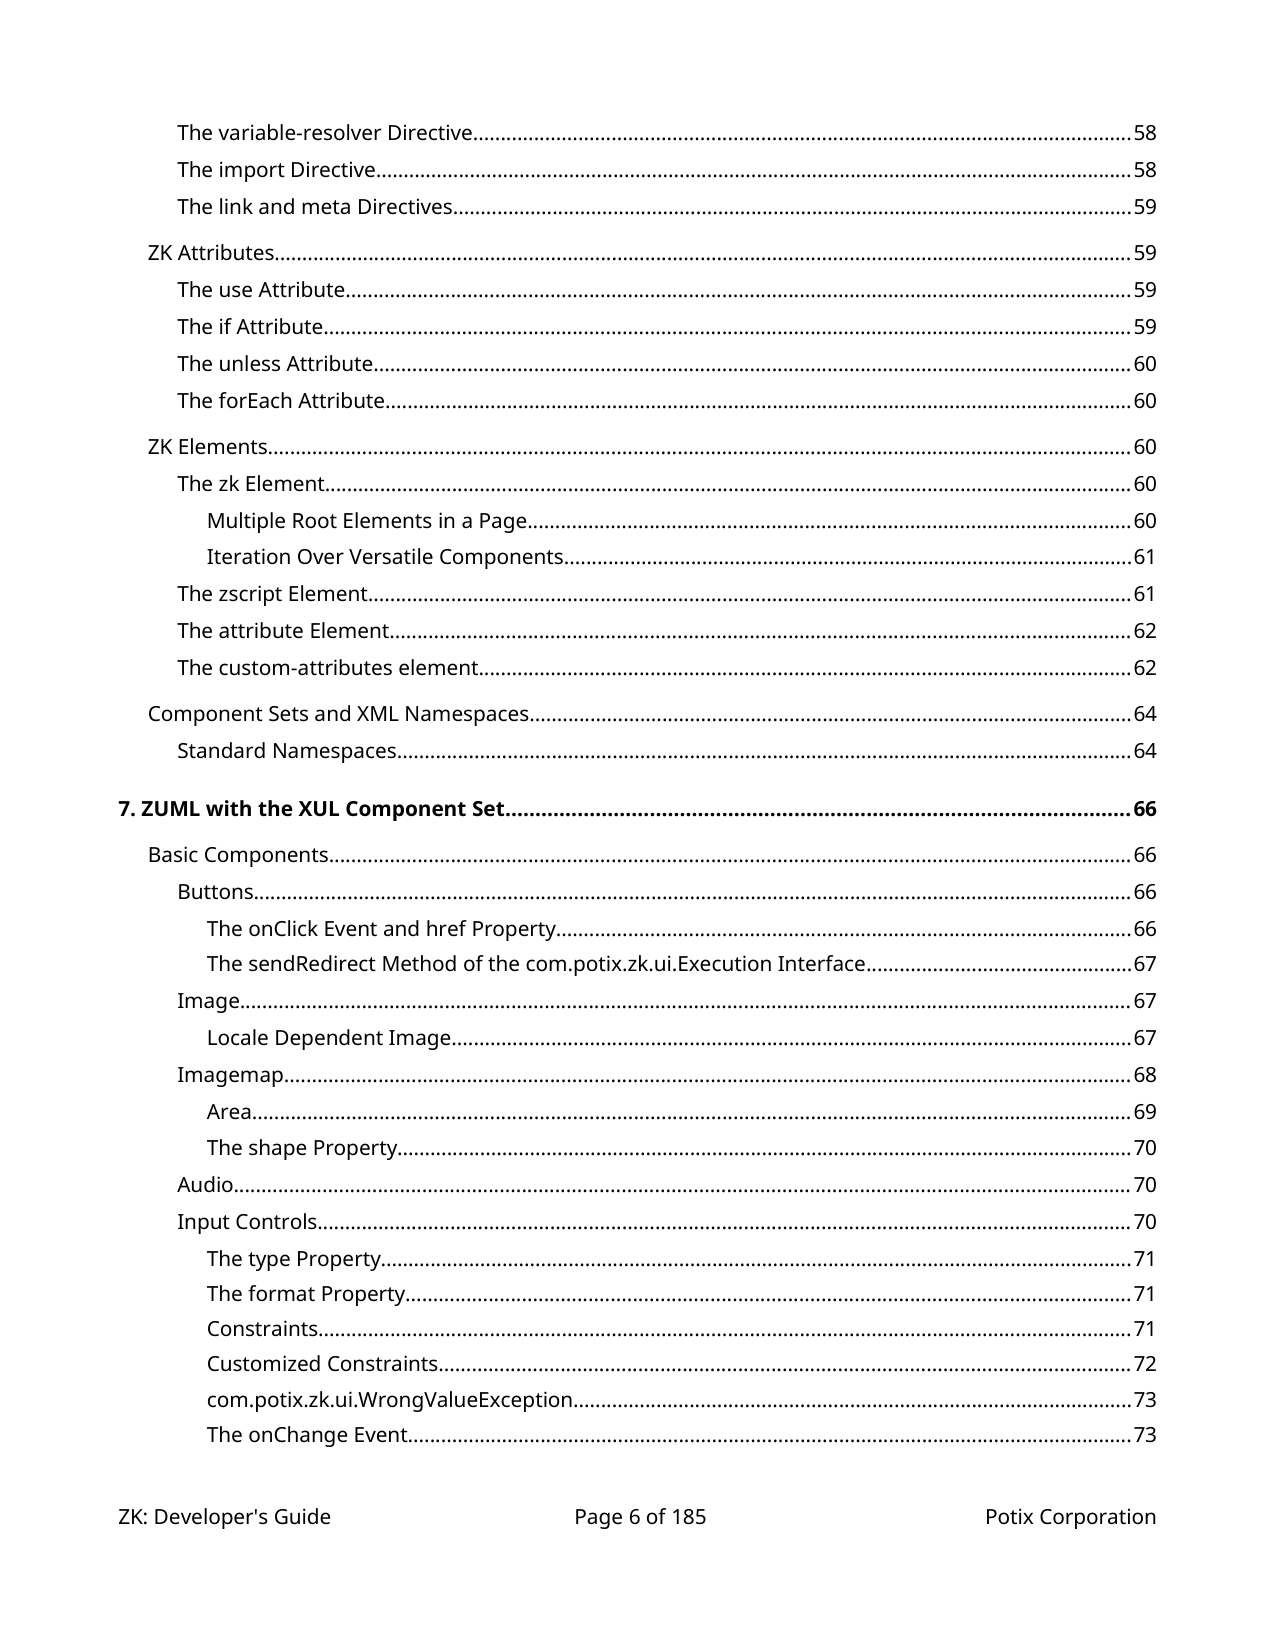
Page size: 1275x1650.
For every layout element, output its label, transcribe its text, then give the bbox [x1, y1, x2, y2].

text The format Property 71 [207, 1279, 1157, 1307]
text Imagemap 68 [177, 1060, 1157, 1089]
text Input Controls 70 [177, 1207, 1157, 1235]
text The type Property 71 [207, 1244, 1157, 1272]
text Customized Constraints 72 [207, 1349, 1157, 1378]
text com.potix.zk.ui.WrongValueException 73 [207, 1385, 1157, 1413]
text Constraints 71 [207, 1314, 1157, 1343]
text The use Attribute 59 [177, 275, 1157, 303]
text Area 69 [207, 1097, 1157, 1126]
text ZK Attributes 59 [148, 238, 1157, 266]
text Image 67 [177, 986, 1157, 1014]
text Standard Namespaces 64 [177, 736, 1157, 764]
text ZK Elements 60 [148, 432, 1157, 461]
text The attribute Element 62 [177, 616, 1157, 644]
text The if Attribute 59 [177, 312, 1157, 341]
text Iteration Over Versatile Components 61 [207, 542, 1157, 570]
text The custom-attributes element 62 [177, 653, 1157, 681]
text Multiple Root Elements in a Page 60 [207, 507, 1157, 535]
text The import Directive 58 [177, 155, 1157, 183]
text Basic Components 66 [148, 840, 1157, 868]
text The shape Property 70 [207, 1133, 1157, 1161]
text The sendRedirect Method of the com.potix.zk.ui.Execution Interface 67 [207, 949, 1157, 977]
text The forEach Attribute 60 [177, 387, 1157, 415]
text Buttons 66 [177, 877, 1157, 905]
text The link and meta Directives 59 [177, 192, 1157, 221]
text Locale Dependent Image 67 [207, 1023, 1157, 1052]
text 7. ZUML with the XUL Component Set 66 [118, 794, 1157, 822]
text The zscript Element 61 [177, 579, 1157, 607]
text The variable-resolver Directive 58 [177, 118, 1157, 146]
text The zk Element 60 [177, 469, 1157, 498]
text The onClick Event and href Property 66 [207, 914, 1157, 942]
text The unless Attribute 60 [177, 349, 1157, 378]
text Audio 70 [177, 1170, 1157, 1198]
text The onChange Event 73 [207, 1420, 1157, 1448]
text Component Sets and XML Namespaces 64 [148, 699, 1157, 727]
